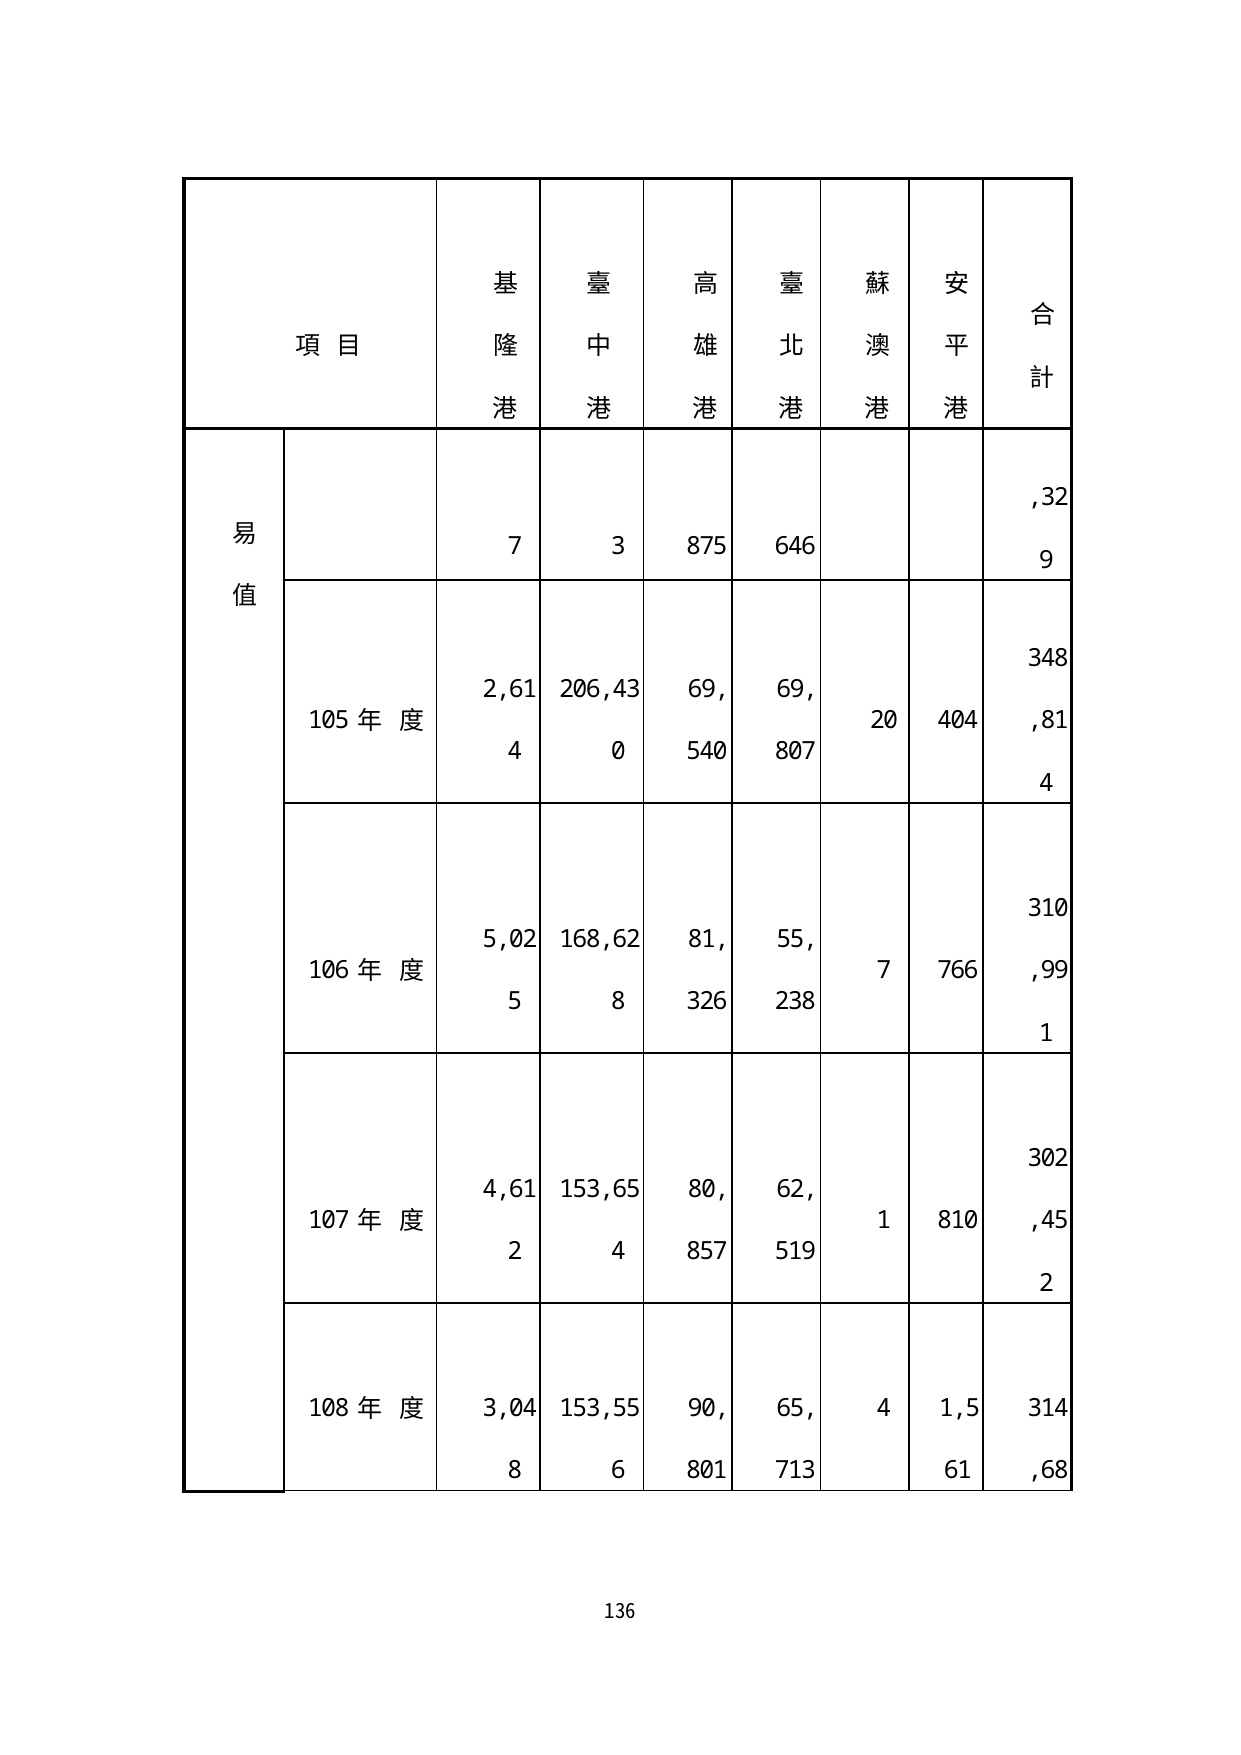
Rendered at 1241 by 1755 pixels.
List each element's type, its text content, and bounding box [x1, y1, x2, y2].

table_header 基隆港 [437, 180, 539, 427]
table_cell 348,814 [984, 581, 1070, 802]
table_cell 310,991 [984, 804, 1070, 1052]
table_cell 1 [821, 1054, 908, 1302]
table_cell 3,048 [437, 1304, 539, 1490]
table_cell 875 [644, 430, 731, 579]
table_cell [285, 430, 436, 579]
table_cell 404 [910, 581, 982, 802]
table_cell 4,612 [437, 1054, 539, 1302]
table_cell 3 [541, 430, 643, 579]
table_cell 69,807 [733, 581, 820, 802]
table_cell 7 [437, 430, 539, 579]
table_cell 302,452 [984, 1054, 1070, 1302]
table_cell 65,713 [733, 1304, 820, 1490]
table_header 臺中港 [541, 180, 643, 427]
table_cell 766 [910, 804, 982, 1052]
table_cell 90,801 [644, 1304, 731, 1490]
table_cell 55,238 [733, 804, 820, 1052]
table_header 高雄港 [644, 180, 731, 427]
table_cell 646 [733, 430, 820, 579]
table_cell [821, 430, 908, 579]
table_cell 81,326 [644, 804, 731, 1052]
table_cell 107年度 [285, 1054, 436, 1302]
table_header 項目 [186, 180, 436, 427]
table_cell 314,68 [984, 1304, 1070, 1490]
table_cell 153,556 [541, 1304, 643, 1490]
table_cell 106年度 [285, 804, 436, 1052]
table_cell ,329 [984, 430, 1070, 579]
table_cell 153,654 [541, 1054, 643, 1302]
table_cell 206,430 [541, 581, 643, 802]
table_header 合計 [984, 180, 1070, 427]
table_header 蘇澳港 [821, 180, 908, 427]
table_cell 4 [821, 1304, 908, 1490]
table_cell 62,519 [733, 1054, 820, 1302]
table_cell - [910, 430, 982, 579]
table_cell 1,561 [910, 1304, 982, 1490]
table_header 臺北港 [733, 180, 820, 427]
table_cell 810 [910, 1054, 982, 1302]
table_cell 7 [821, 804, 908, 1052]
table_header 安平港 [910, 180, 982, 427]
table_cell 80,857 [644, 1054, 731, 1302]
table_cell 2,614 [437, 581, 539, 802]
table_cell 5,025 [437, 804, 539, 1052]
table_cell 69,540 [644, 581, 731, 802]
table_cell 168,628 [541, 804, 643, 1052]
table_cell 易值 [186, 430, 283, 1490]
table_cell 20 [821, 581, 908, 802]
table_cell 108年度 [285, 1304, 436, 1490]
table_cell 105年度 [285, 581, 436, 802]
